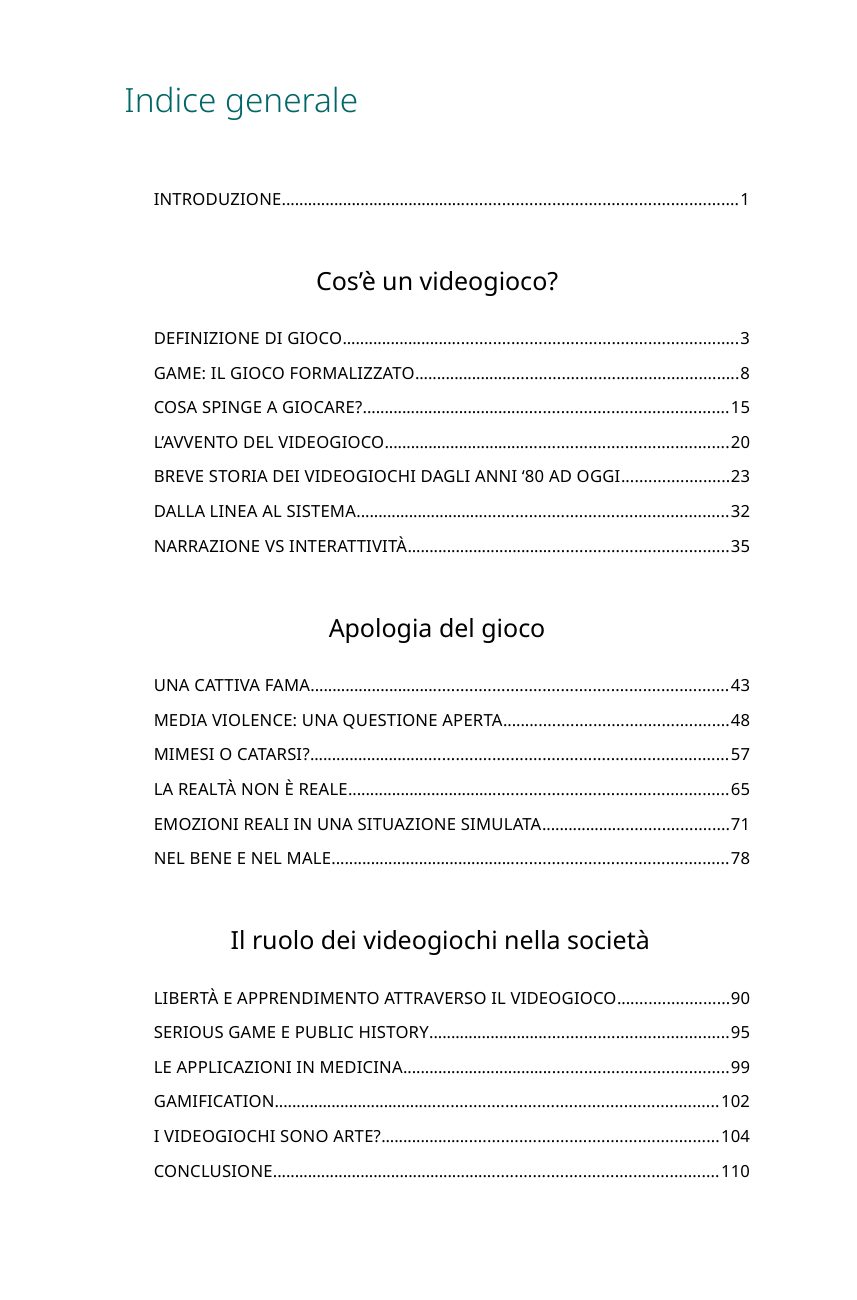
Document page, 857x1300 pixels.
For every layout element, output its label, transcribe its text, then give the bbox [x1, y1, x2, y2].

text Media violence: una questione aperta 48 [153, 708, 750, 731]
text Le applicazioni in medicina 99 [153, 1056, 750, 1078]
text L’avvento del videogioco 20 [153, 431, 750, 453]
text Dalla linea al sistema 32 [153, 500, 750, 522]
text Libertà e apprendimento attraverso il videogioco 90 [153, 986, 750, 1009]
text Narrazione vs interattività 35 [153, 534, 750, 557]
text Emozioni reali in una situazione simulata 71 [153, 812, 750, 835]
text I videogiochi sono arte? 104 [153, 1125, 750, 1147]
text Mimesi o catarsi? 57 [153, 743, 750, 766]
text Conclusione 110 [153, 1159, 750, 1182]
text Una cattiva fama 43 [153, 674, 750, 697]
text Breve storia dei videogiochi dagli anni ‘80 ad oggi 23 [153, 465, 750, 488]
subtitle Indice generale [124, 77, 750, 122]
text Cosa spinge a giocare? 15 [153, 396, 750, 419]
text Definizione di gioco 3 [153, 327, 750, 349]
text Game: il gioco formalizzato 8 [153, 361, 750, 384]
text La realtà non è reale 65 [153, 778, 750, 800]
text Cos’è un videogioco? [124, 263, 750, 297]
text Apologia del gioco [124, 610, 750, 644]
text Il ruolo dei videogiochi nella società [124, 923, 750, 957]
text Serious game e public history 95 [153, 1021, 750, 1044]
text Introduzione 1 [153, 187, 750, 210]
text Gamification 102 [153, 1090, 750, 1113]
text Nel bene e nel male 78 [153, 847, 750, 869]
